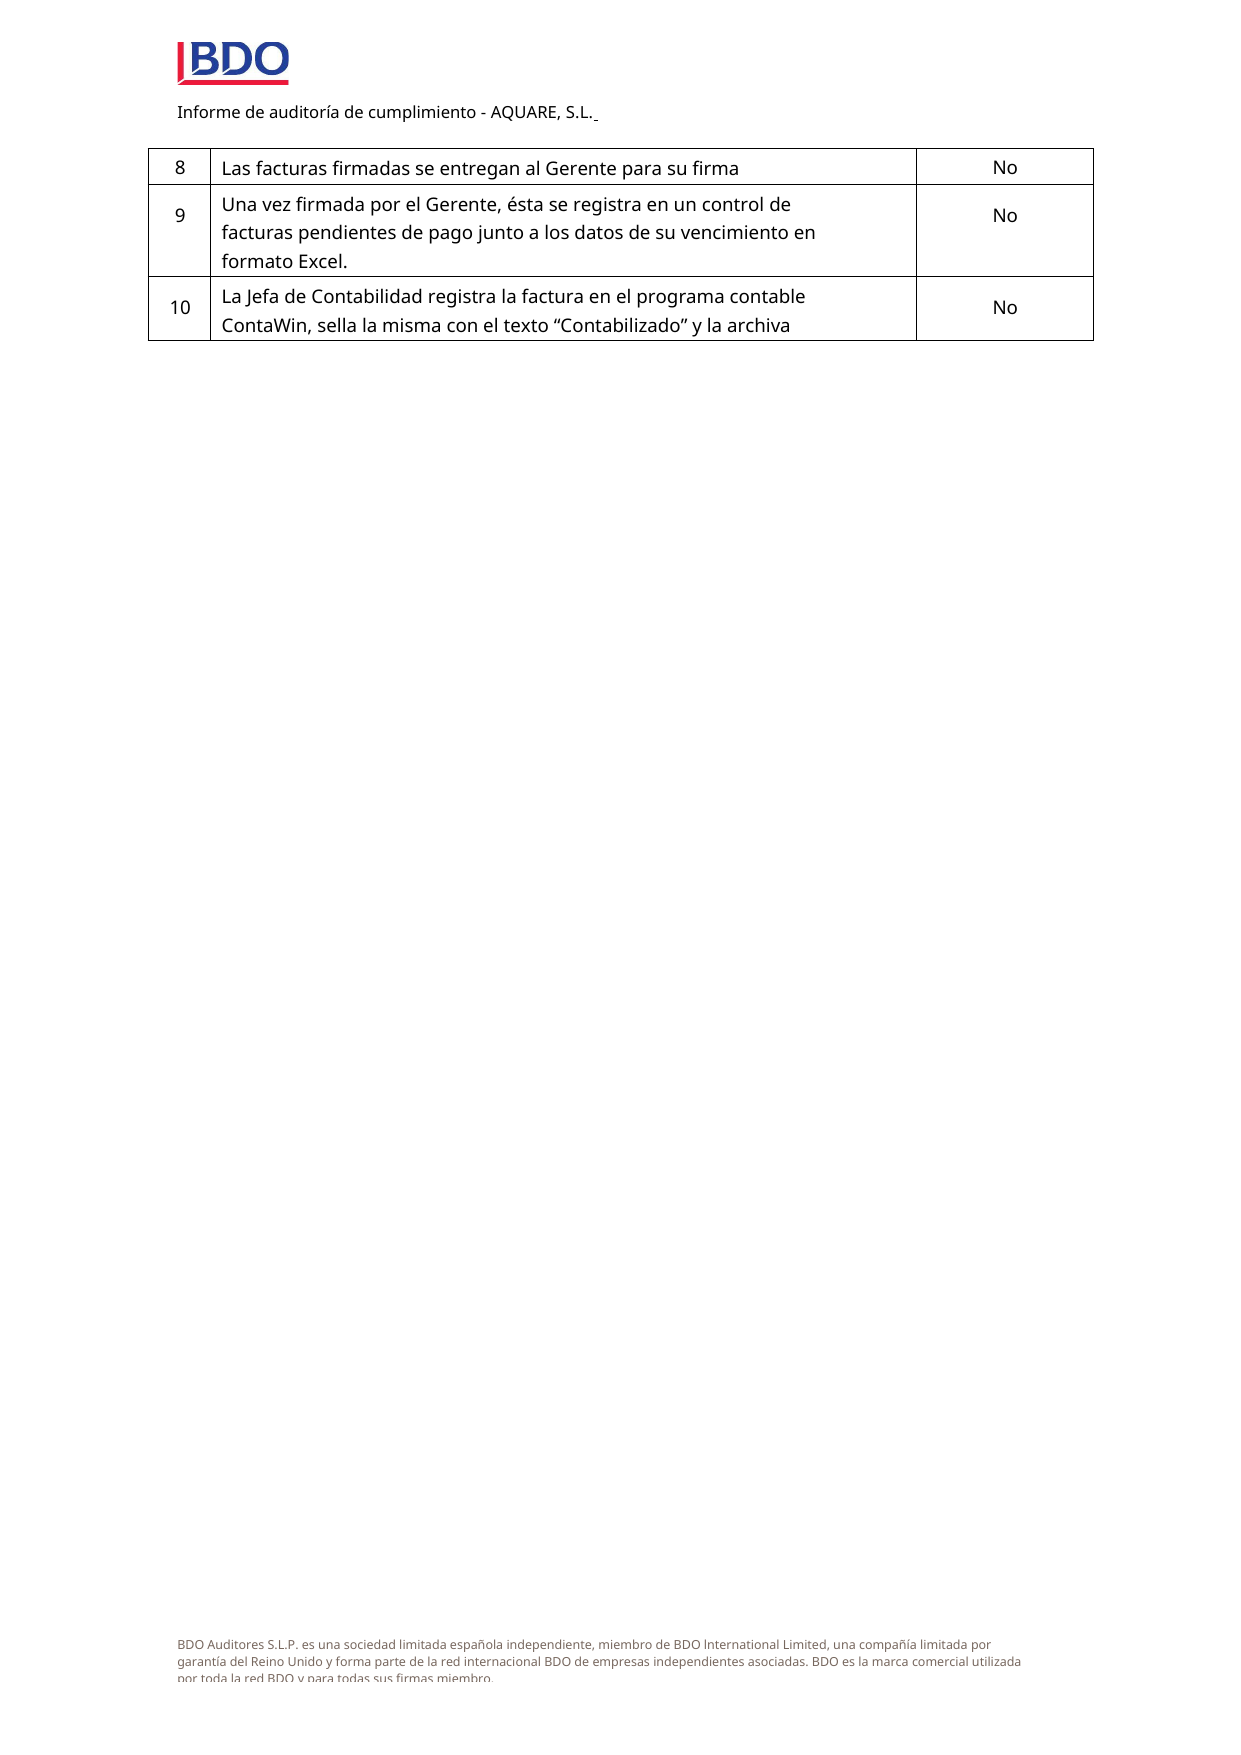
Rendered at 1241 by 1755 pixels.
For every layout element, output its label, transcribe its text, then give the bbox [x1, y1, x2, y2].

table_cell No [917, 277, 1093, 340]
table_cell No [917, 149, 1093, 184]
table_cell La Jefa de Contabilidad registra la factura en el programa contable ContaWin, sella la misma con el texto “Contabilizado” y la archiva [211, 277, 916, 340]
table_cell No [917, 185, 1093, 276]
table_cell 9 [149, 185, 210, 276]
table_cell 8 [149, 149, 210, 184]
table_cell 10 [149, 277, 210, 340]
table_cell Las facturas firmadas se entregan al Gerente para su firma [211, 149, 916, 184]
table_cell Una vez firmada por el Gerente, ésta se registra en un control de facturas pendientes de pago junto a los datos de su vencimiento en formato Excel. [211, 185, 916, 276]
